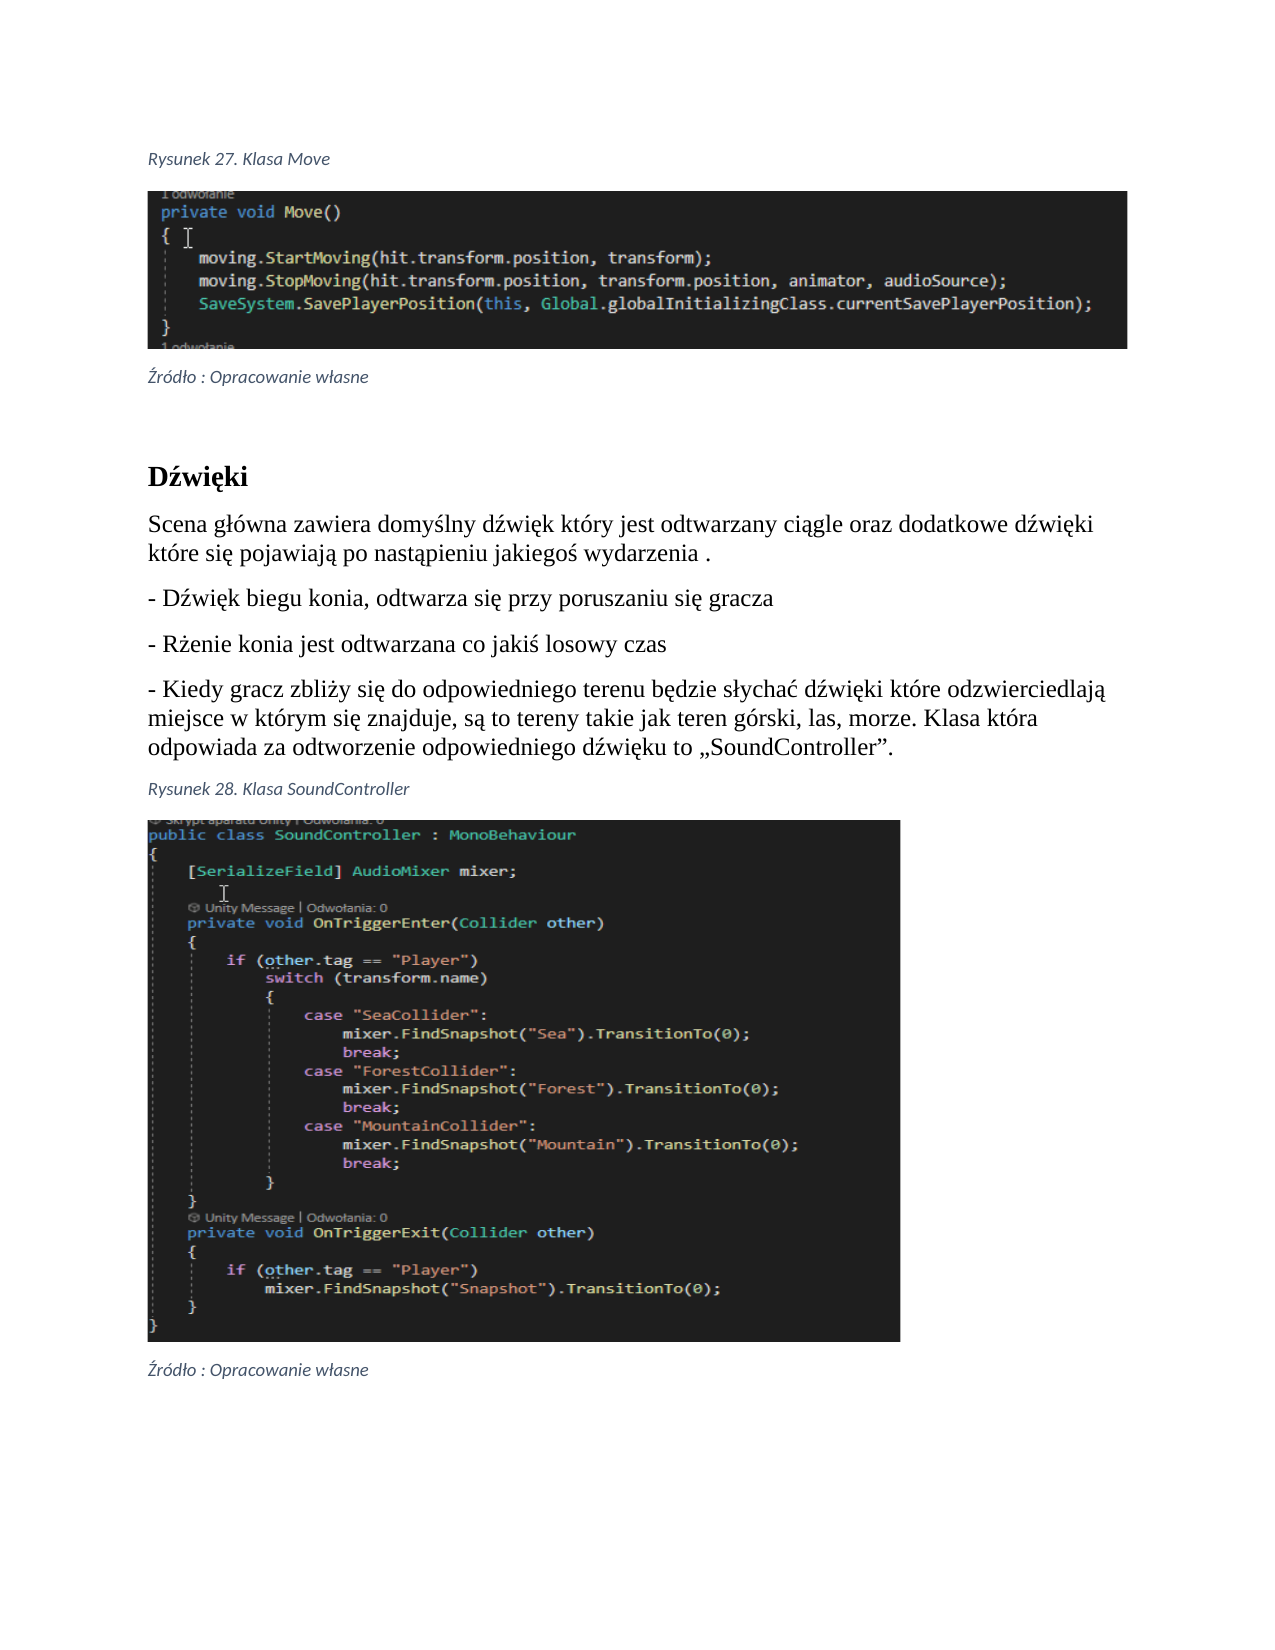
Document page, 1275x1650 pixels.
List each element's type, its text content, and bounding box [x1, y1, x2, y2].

text - Kiedy gracz zbliży się do odpowiedniego terenu będzie słychać dźwięki które odzwierciedlają miejsce w którym się znajduje, są to tereny takie jak teren górski, las, morze. Klasa która odpowiada za odtworzenie odpowiedniego dźwięku to „SoundController”. [148, 674, 1127, 760]
text Rysunek 28. Klasa SoundController [148, 777, 1127, 800]
text Źródło : Opracowanie własne [148, 365, 1127, 388]
text Dźwięki [148, 459, 1127, 492]
text Scena główna zawiera domyślny dźwięk który jest odtwarzany ciągle oraz dodatkowe dźwięki które się pojawiają po nastąpieniu jakiegoś wydarzenia . [148, 509, 1127, 567]
text - Dźwięk biegu konia, odtwarza się przy poruszaniu się gracza [148, 583, 1127, 612]
text Źródło : Opracowanie własne [148, 1359, 1127, 1382]
text Rysunek 27. Klasa Move [148, 148, 1127, 171]
text - Rżenie konia jest odtwarzana co jakiś losowy czas [148, 629, 1127, 657]
